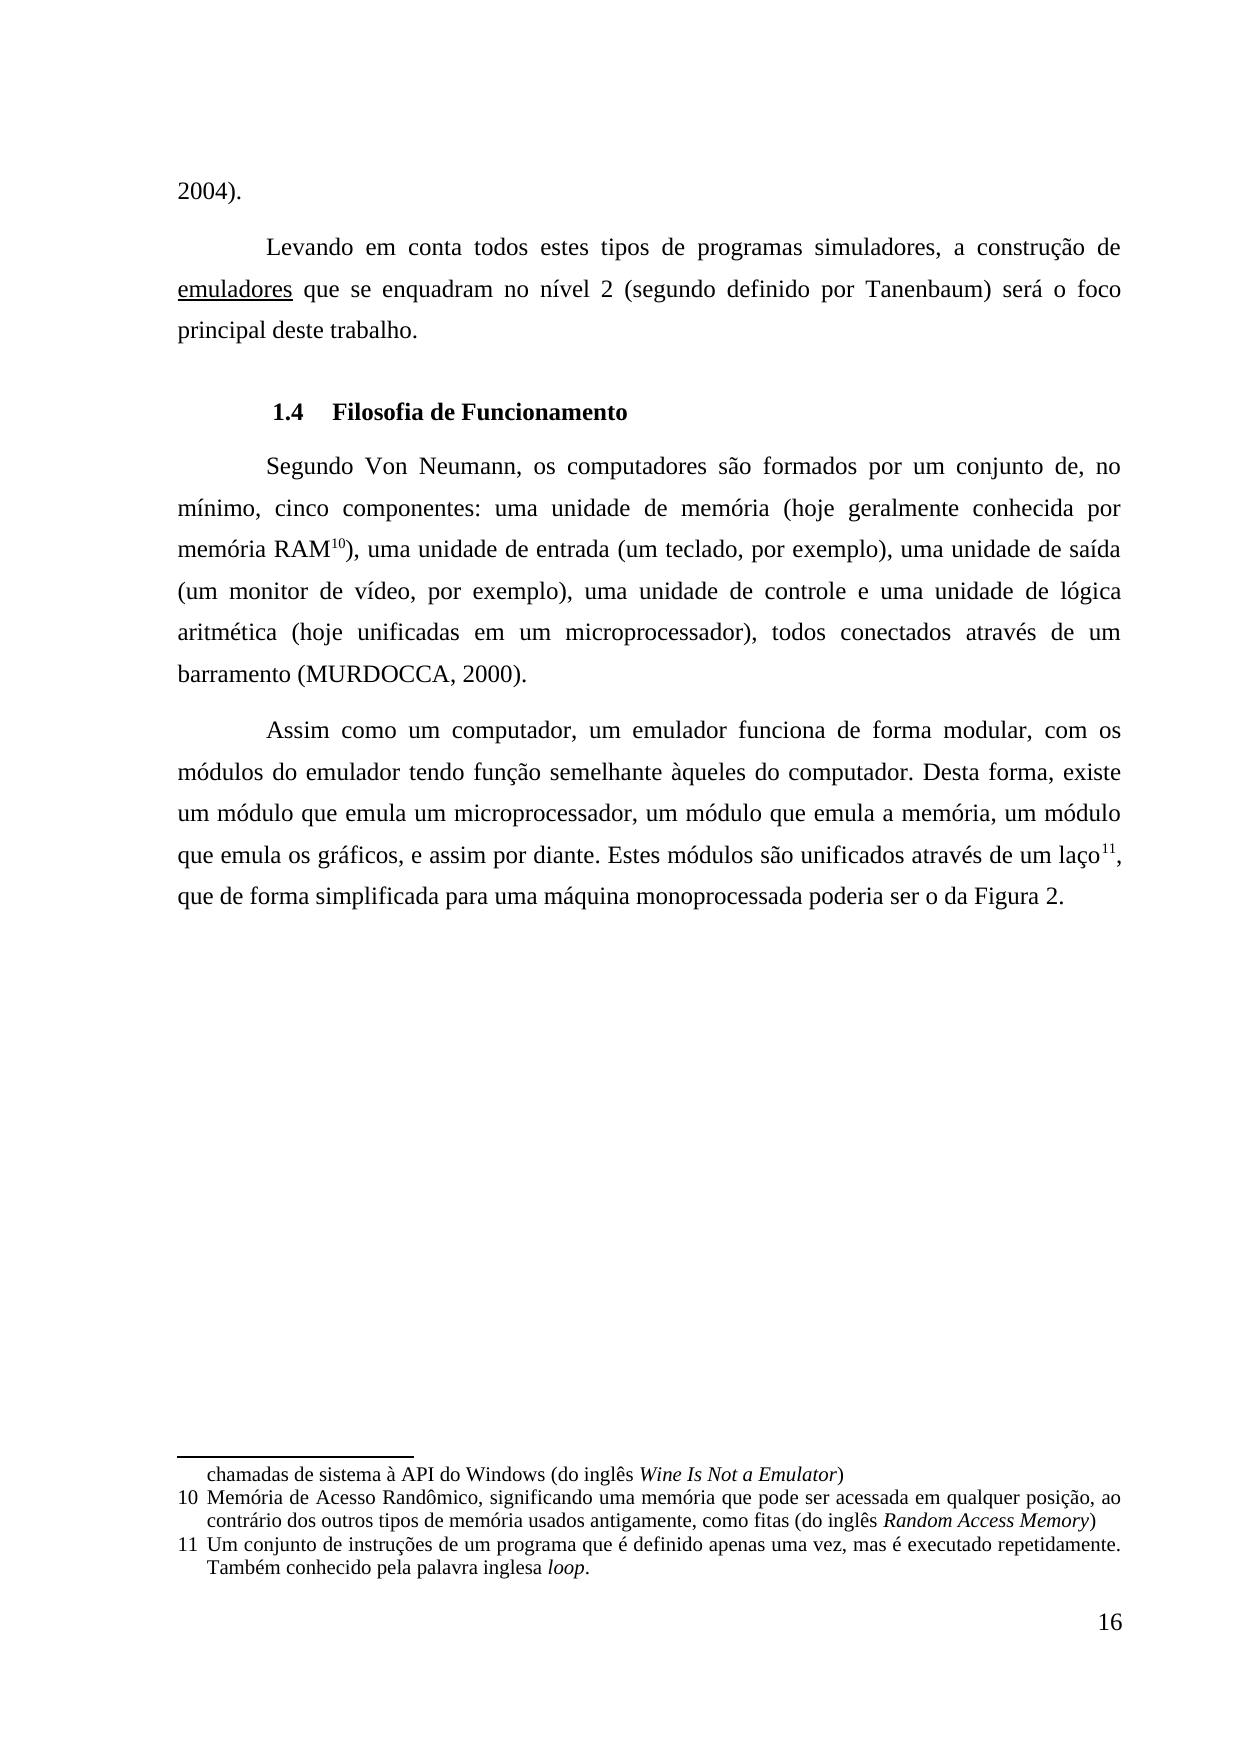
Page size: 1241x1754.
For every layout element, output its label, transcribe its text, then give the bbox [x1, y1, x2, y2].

text Levando em conta todos estes tipos de programas simuladores, a construção de emuladores que se enquadram no nível 2 (segundo definido por Tanenbaum) será o foco principal deste trabalho. [177, 233, 1122, 344]
text Segundo Von Neumann, os computadores são formados por um conjunto de, no mínimo, cinco componentes: uma unidade de memória (hoje geralmente conhecida por memória RAM), uma unidade de entrada (um teclado, por exemplo), uma unidade de saída (um monitor de vídeo, por exemplo), uma unidade de controle e uma unidade de lógica aritmética (hoje unificadas em um microprocessador), todos conectados através de um barramento (MURDOCCA, 2000). [177, 452, 1122, 688]
text chamadas de sistema à API do Windows (do inglês Wine Is Not a Emulator) [177, 1463, 1122, 1486]
text Memória de Acesso Randômico, significando uma memória que pode ser acessada em qualquer posição, ao contrário dos outros tipos de memória usados antigamente, como fitas (do inglês Random Access Memory) [177, 1486, 1122, 1532]
text Um conjunto de instruções de um programa que é definido apenas uma vez, mas é executado repetidamente. Também conhecido pela palavra inglesa loop. [177, 1532, 1122, 1579]
text 2004). [177, 177, 1122, 205]
subtitle Filosofia de Funcionamento [177, 398, 1122, 426]
text Assim como um computador, um emulador funciona de forma modular, com os módulos do emulador tendo função semelhante àqueles do computador. Desta forma, existe um módulo que emula um microprocessador, um módulo que emula a memória, um módulo que emula os gráficos, e assim por diante. Estes módulos são unificados através de um laço, que de forma simplificada para uma máquina monoprocessada poderia ser o da Figura 2. [177, 716, 1122, 910]
